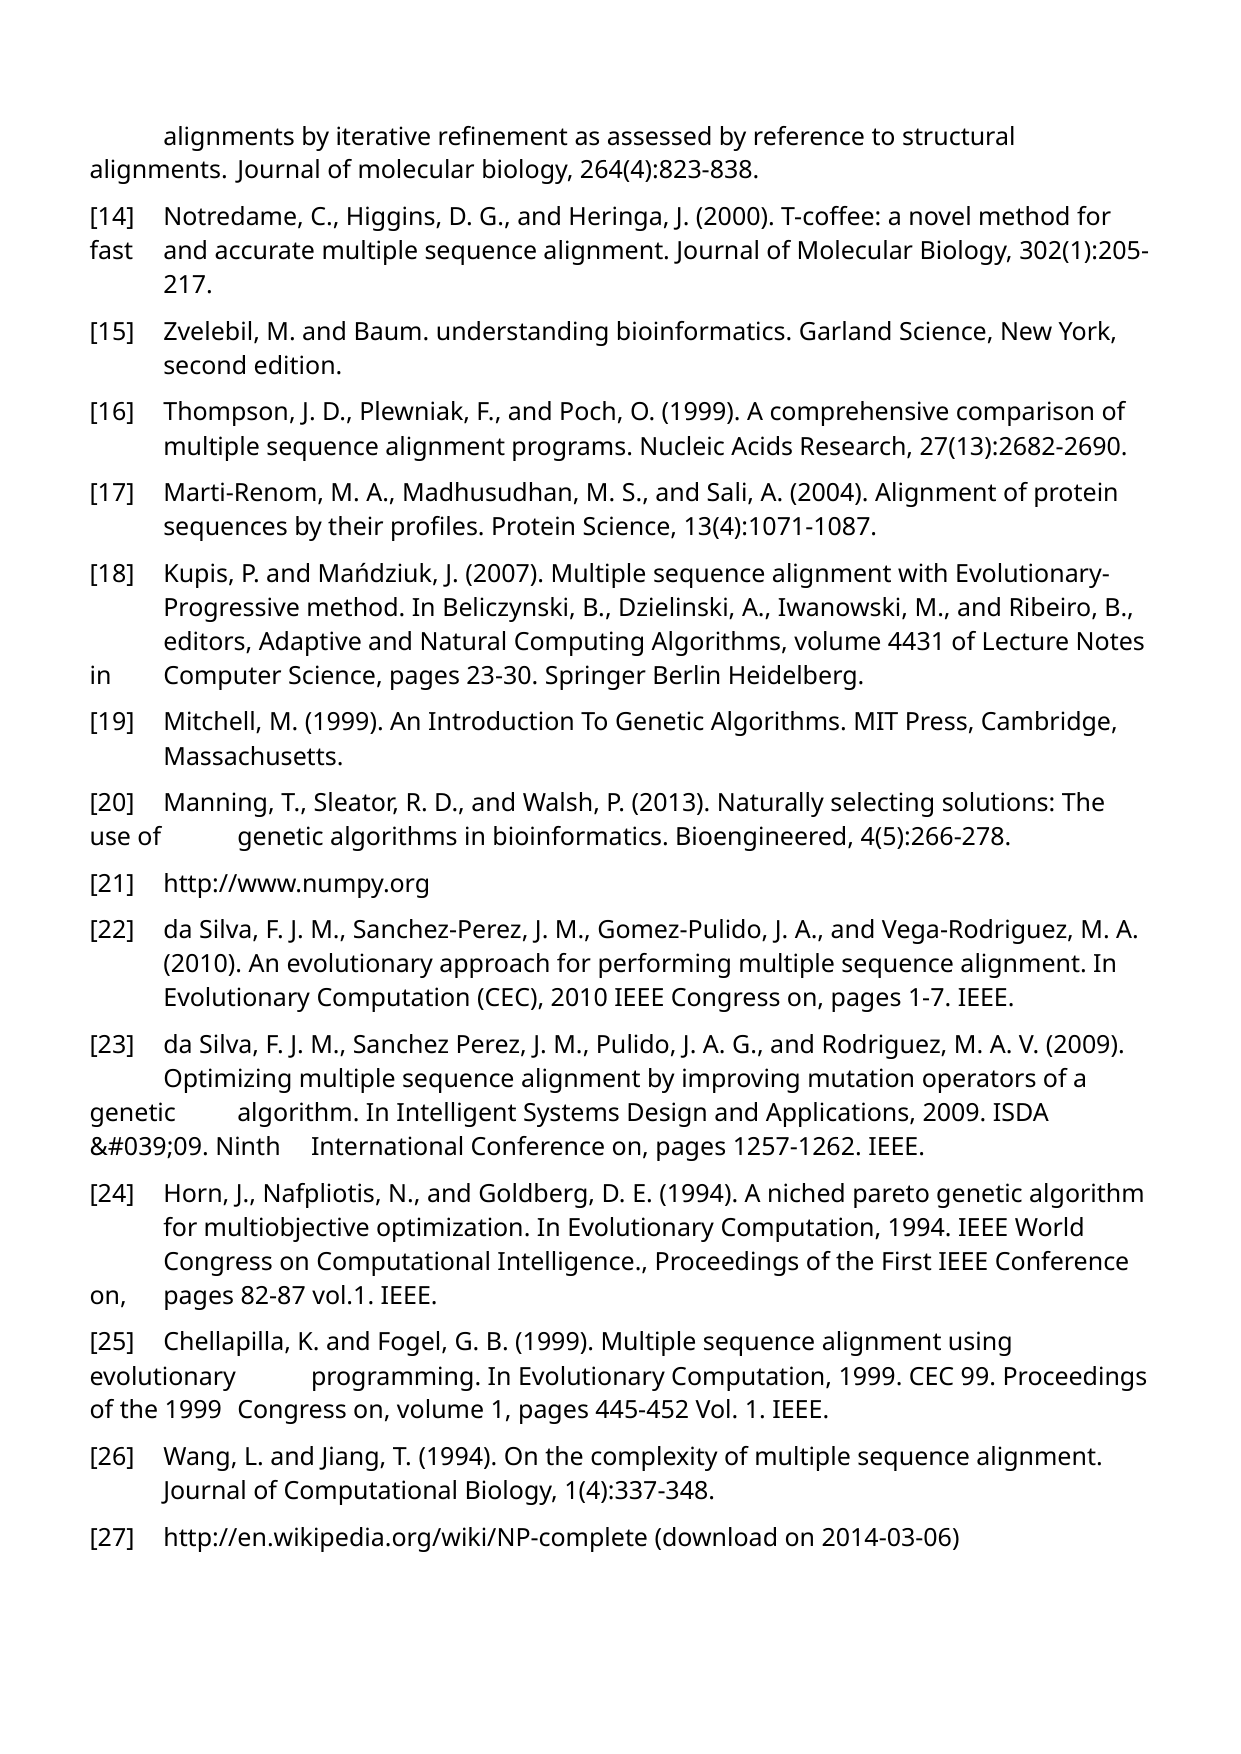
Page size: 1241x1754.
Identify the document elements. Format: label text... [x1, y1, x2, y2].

text [19] Mitchell, M. (1999). An Introduction To Genetic Algorithms. MIT Press, Cambridge, Massachusetts. [89, 704, 1152, 772]
text [26] Wang, L. and Jiang, T. (1994). On the complexity of multiple sequence alignment. Journal of Computational Biology, 1(4):337-348. [89, 1439, 1152, 1507]
text [16] Thompson, J. D., Plewniak, F., and Poch, O. (1999). A comprehensive comparison of multiple sequence alignment programs. Nucleic Acids Research, 27(13):2682-2690. [89, 394, 1152, 462]
text [25] Chellapilla, K. and Fogel, G. B. (1999). Multiple sequence alignment using evolutionary programming. In Evolutionary Computation, 1999. CEC 99. Proceedings of the 1999 Congress on, volume 1, pages 445-452 Vol. 1. IEEE. [89, 1324, 1152, 1426]
text [20] Manning, T., Sleator, R. D., and Walsh, P. (2013). Naturally selecting solutions: The use of genetic algorithms in bioinformatics. Bioengineered, 4(5):266-278. [89, 785, 1152, 853]
text [14] Notredame, C., Higgins, D. G., and Heringa, J. (2000). T-coffee: a novel method for fast and accurate multiple sequence alignment. Journal of Molecular Biology, 302(1):205- 217. [89, 199, 1152, 301]
text [24] Horn, J., Nafpliotis, N., and Goldberg, D. E. (1994). A niched pareto genetic algorithm for multiobjective optimization. In Evolutionary Computation, 1994. IEEE World Congress on Computational Intelligence., Proceedings of the First IEEE Conference on, pages 82-87 vol.1. IEEE. [89, 1175, 1152, 1312]
text [15] Zvelebil, M. and Baum. understanding bioinformatics. Garland Science, New York, second edition. [89, 313, 1152, 382]
text [23] da Silva, F. J. M., Sanchez Perez, J. M., Pulido, J. A. G., and Rodriguez, M. A. V. (2009). Optimizing multiple sequence alignment by improving mutation operators of a genetic algorithm. In Intelligent Systems Design and Applications, 2009. ISDA &#039;09. Ninth International Conference on, pages 1257-1262. IEEE. [89, 1027, 1152, 1163]
text [21] http://www.numpy.org [89, 865, 1152, 899]
text [17] Marti-Renom, M. A., Madhusudhan, M. S., and Sali, A. (2004). Alignment of protein sequences by their profiles. Protein Science, 13(4):1071-1087. [89, 475, 1152, 543]
text [27] http://en.wikipedia.org/wiki/NP-complete (download on 2014-03-06) [89, 1519, 1152, 1553]
text [22] da Silva, F. J. M., Sanchez-Perez, J. M., Gomez-Pulido, J. A., and Vega-Rodriguez, M. A. (2010). An evolutionary approach for performing multiple sequence alignment. In Evolutionary Computation (CEC), 2010 IEEE Congress on, pages 1-7. IEEE. [89, 912, 1152, 1014]
text [18] Kupis, P. and Mańdziuk, J. (2007). Multiple sequence alignment with Evolutionary- Progressive method. In Beliczynski, B., Dzielinski, A., Iwanowski, M., and Ribeiro, B., editors, Adaptive and Natural Computing Algorithms, volume 4431 of Lecture Notes in Computer Science, pages 23-30. Springer Berlin Heidelberg. [89, 555, 1152, 692]
text alignments by iterative refinement as assessed by reference to structural alignments. Journal of molecular biology, 264(4):823-838. [89, 118, 1152, 186]
